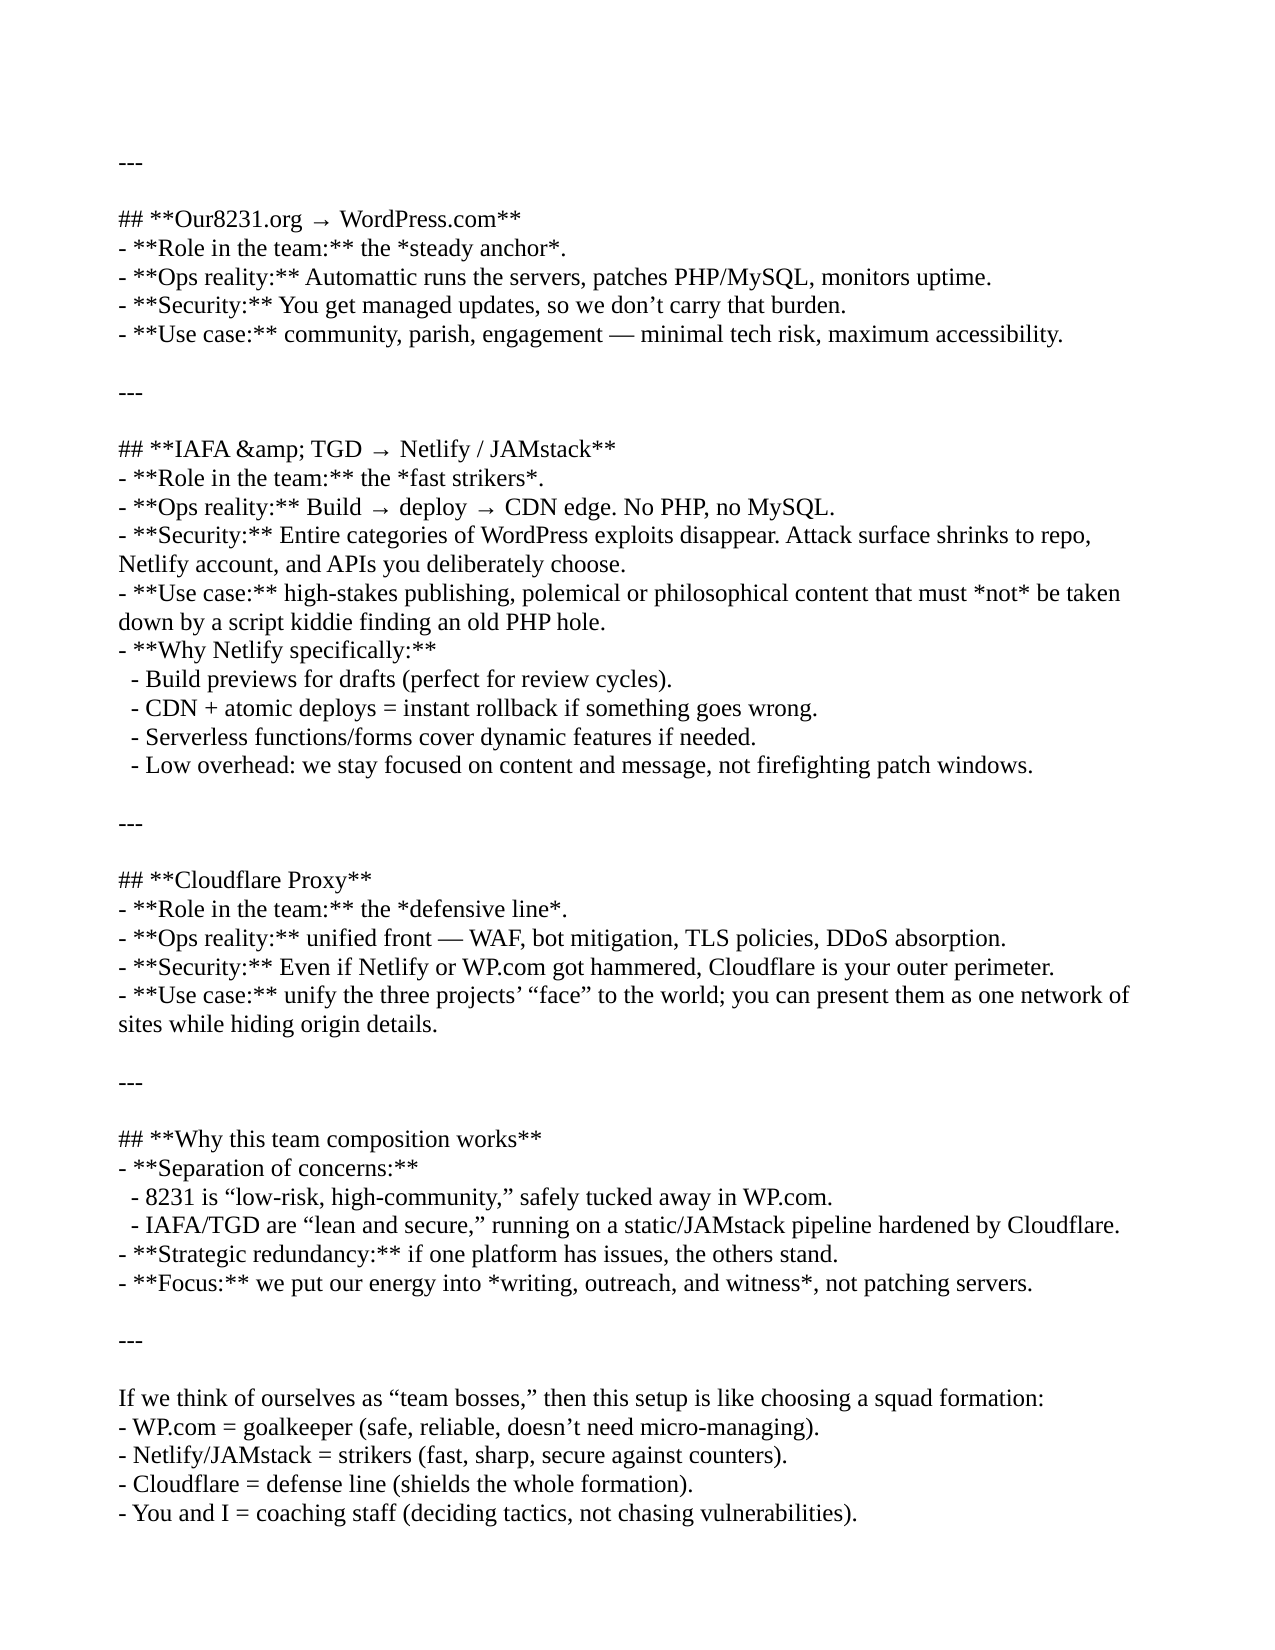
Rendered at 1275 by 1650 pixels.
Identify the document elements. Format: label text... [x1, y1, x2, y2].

text --- [118, 808, 1157, 837]
text ## **Why this team composition works** [118, 1124, 1157, 1153]
text - **Use case:** unify the three projects’ “face” to the world; you can present them as one network of sites while hiding origin details. [118, 981, 1157, 1038]
text - Build previews for drafts (perfect for review cycles). [118, 664, 1157, 693]
text - Cloudflare = defense line (shields the whole formation). [118, 1469, 1157, 1498]
text - **Separation of concerns:** [118, 1153, 1157, 1182]
text - WP.com = goalkeeper (safe, reliable, doesn’t need micro-managing). [118, 1412, 1157, 1441]
text If we think of ourselves as “team bosses,” then this setup is like choosing a squad formation: [118, 1383, 1157, 1412]
text - **Security:** Even if Netlify or WP.com got hammered, Cloudflare is your outer perimeter. [118, 952, 1157, 981]
text - **Role in the team:** the *steady anchor*. [118, 233, 1157, 262]
text ## **IAFA &amp; TGD → Netlify / JAMstack** [118, 434, 1157, 463]
text - **Focus:** we put our energy into *writing, outreach, and witness*, not patching servers. [118, 1268, 1157, 1297]
text - **Role in the team:** the *fast strikers*. [118, 463, 1157, 492]
text - **Use case:** high-stakes publishing, polemical or philosophical content that must *not* be taken down by a script kiddie finding an old PHP hole. [118, 578, 1157, 636]
text - Netlify/JAMstack = strikers (fast, sharp, secure against counters). [118, 1441, 1157, 1469]
text - Serverless functions/forms cover dynamic features if needed. [118, 722, 1157, 751]
text - **Ops reality:** unified front — WAF, bot mitigation, TLS policies, DDoS absorption. [118, 923, 1157, 952]
text - **Ops reality:** Build → deploy → CDN edge. No PHP, no MySQL. [118, 492, 1157, 521]
text --- [118, 377, 1157, 406]
text - IAFA/TGD are “lean and secure,” running on a static/JAMstack pipeline hardened by Cloudflare. [118, 1211, 1157, 1239]
text --- [118, 1326, 1157, 1354]
text - **Security:** You get managed updates, so we don’t carry that burden. [118, 291, 1157, 319]
text - 8231 is “low-risk, high-community,” safely tucked away in WP.com. [118, 1182, 1157, 1211]
text - **Ops reality:** Automattic runs the servers, patches PHP/MySQL, monitors uptime. [118, 262, 1157, 291]
text - Low overhead: we stay focused on content and message, not firefighting patch windows. [118, 751, 1157, 779]
text ## **Our8231.org → WordPress.com** [118, 204, 1157, 233]
text - CDN + atomic deploys = instant rollback if something goes wrong. [118, 693, 1157, 722]
text --- [118, 1067, 1157, 1096]
text - **Why Netlify specifically:** [118, 636, 1157, 664]
text - **Strategic redundancy:** if one platform has issues, the others stand. [118, 1239, 1157, 1268]
text - **Use case:** community, parish, engagement — minimal tech risk, maximum accessibility. [118, 319, 1157, 348]
text - You and I = coaching staff (deciding tactics, not chasing vulnerabilities). [118, 1498, 1157, 1527]
text - **Security:** Entire categories of WordPress exploits disappear. Attack surface shrinks to repo, Netlify account, and APIs you deliberately choose. [118, 521, 1157, 578]
text - **Role in the team:** the *defensive line*. [118, 894, 1157, 923]
text ## **Cloudflare Proxy** [118, 866, 1157, 894]
text --- [118, 147, 1157, 176]
